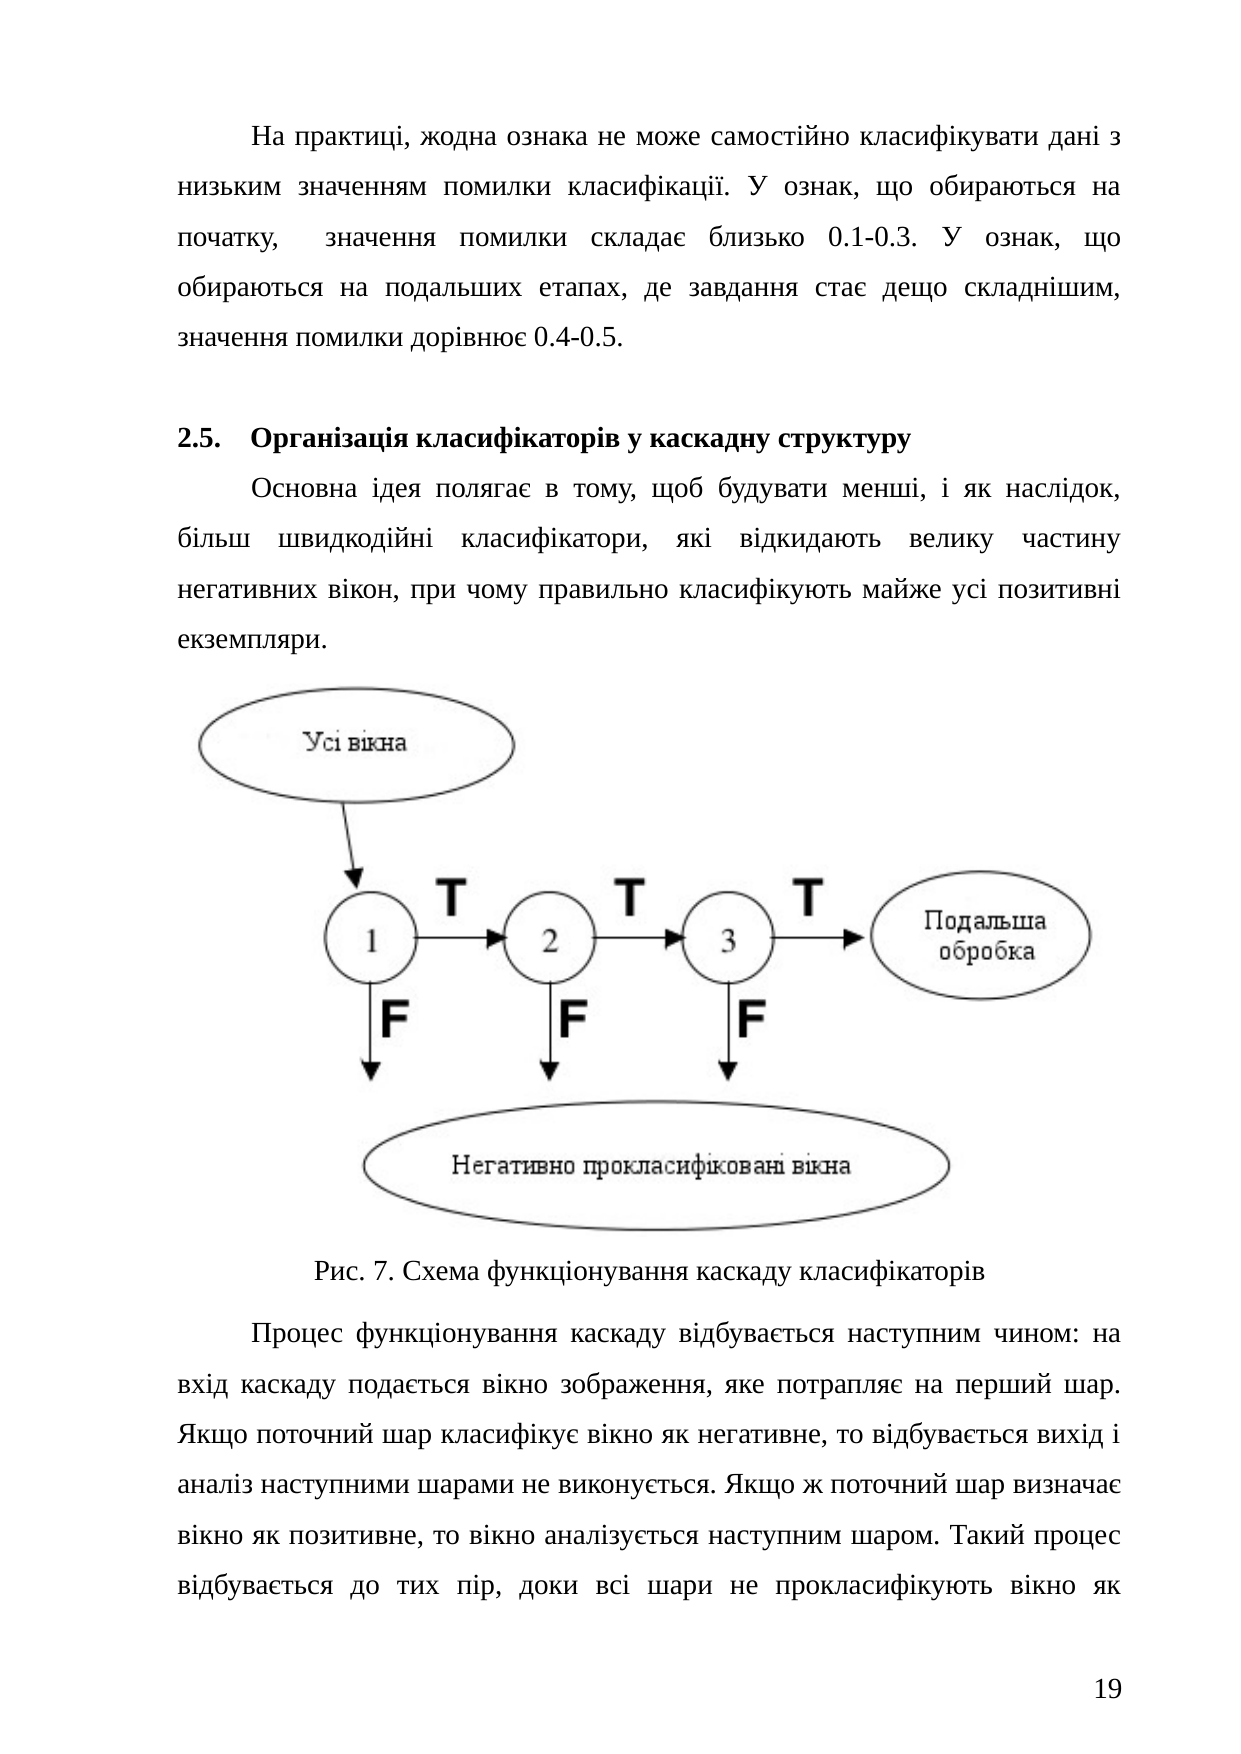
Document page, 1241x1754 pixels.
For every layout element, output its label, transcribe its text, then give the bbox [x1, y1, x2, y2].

text Рис. 7. Схема функціонування каскаду класифікаторів [177, 1253, 1122, 1287]
subtitle 2.5. Організація класифікаторів у каскадну структуру [177, 420, 1122, 453]
text Основна ідея полягає в тому, щоб будувати менші, і як наслідок, більш швидкодійні класифікатори, які відкидають велику частину негативних вікон, при чому правильно класифікують майже усі позитивні екземпляри. [177, 470, 1122, 655]
text На практиці, жодна ознака не може самостійно класифікувати дані з низьким значенням помилки класифікації. У ознак, що обираються на початку, значення помилки складає близько 0.1-0.3. У ознак, що обираються на подальших етапах, де завдання стає дещо складнішим, значення помилки дорівнює 0.4-0.5. [177, 118, 1122, 353]
picture [177, 683, 1123, 1237]
text Процес функціонування каскаду відбувається наступним чином: на вхід каскаду подається вікно зображення, яке потрапляє на перший шар. Якщо поточний шар класифікує вікно як негативне, то відбувається вихід і аналіз наступними шарами не виконується. Якщо ж поточний шар визначає вікно як позитивне, то вікно аналізується наступним шаром. Такий процес відбувається до тих пір, доки всі шари не прокласифікують вікно як [177, 1316, 1122, 1601]
